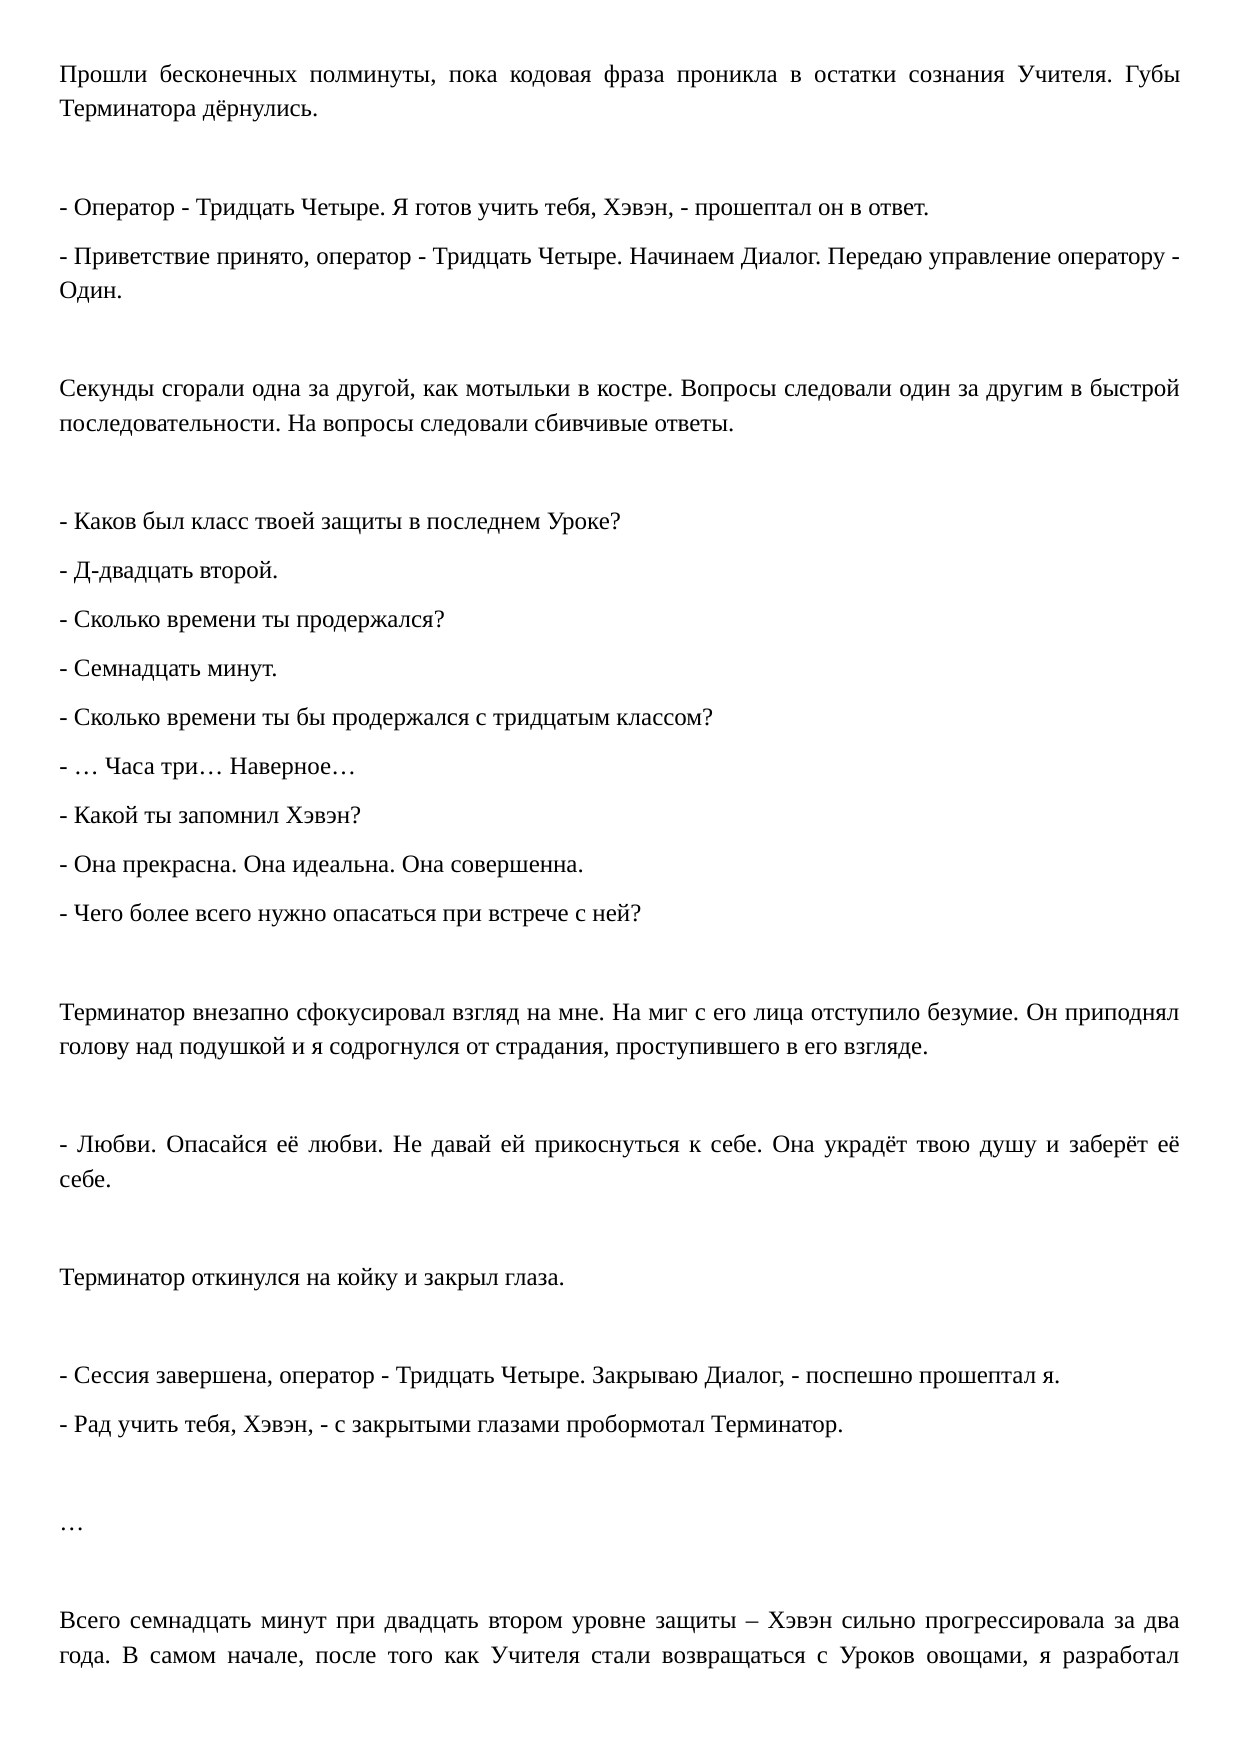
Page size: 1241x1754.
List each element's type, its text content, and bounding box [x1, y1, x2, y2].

text - Сколько времени ты продержался? [59, 604, 1181, 633]
text Секунды сгорали одна за другой, как мотыльки в костре. Вопросы следовали один за другим в быстрой последовательности. На вопросы следовали сбивчивые ответы. [59, 373, 1181, 437]
text - Она прекрасна. Она идеальна. Она совершенна. [59, 849, 1181, 878]
text - Оператор - Тридцать Четыре. Я готов учить тебя, Хэвэн, - прошептал он в ответ. [59, 192, 1181, 220]
text Терминатор откинулся на койку и закрыл глаза. [59, 1262, 1181, 1291]
text - Любви. Опасайся её любви. Не давай ей прикоснуться к себе. Она украдёт твою душу и заберёт её себе. [59, 1129, 1181, 1192]
text - Приветствие принято, оператор - Тридцать Четыре. Начинаем Диалог. Передаю управление оператору - Один. [59, 241, 1181, 304]
text Прошли бесконечных полминуты, пока кодовая фраза проникла в остатки сознания Учителя. Губы Терминатора дёрнулись. [59, 59, 1181, 122]
text - Сколько времени ты бы продержался с тридцатым классом? [59, 702, 1181, 731]
text - Рад учить тебя, Хэвэн, - с закрытыми глазами пробормотал Терминатор. [59, 1409, 1181, 1438]
text Терминатор внезапно сфокусировал взгляд на мне. На миг с его лица отступило безумие. Он приподнял голову над подушкой и я содрогнулся от страдания, проступившего в его взгляде. [59, 997, 1181, 1060]
text Всего семнадцать минут при двадцать втором уровне защиты – Хэвэн сильно прогрессировала за два года. В самом начале, после того как Учителя стали возвращаться с Уроков овощами, я разработал [59, 1605, 1181, 1668]
text - Семнадцать минут. [59, 653, 1181, 682]
text … [59, 1507, 1181, 1536]
text - Каков был класс твоей защиты в последнем Уроке? [59, 506, 1181, 535]
text - Чего более всего нужно опасаться при встрече с ней? [59, 898, 1181, 927]
text - Сессия завершена, оператор - Тридцать Четыре. Закрываю Диалог, - поспешно прошептал я. [59, 1360, 1181, 1389]
text - … Часа три… Наверное… [59, 751, 1181, 780]
text - Какой ты запомнил Хэвэн? [59, 800, 1181, 829]
text - Д-двадцать второй. [59, 555, 1181, 584]
